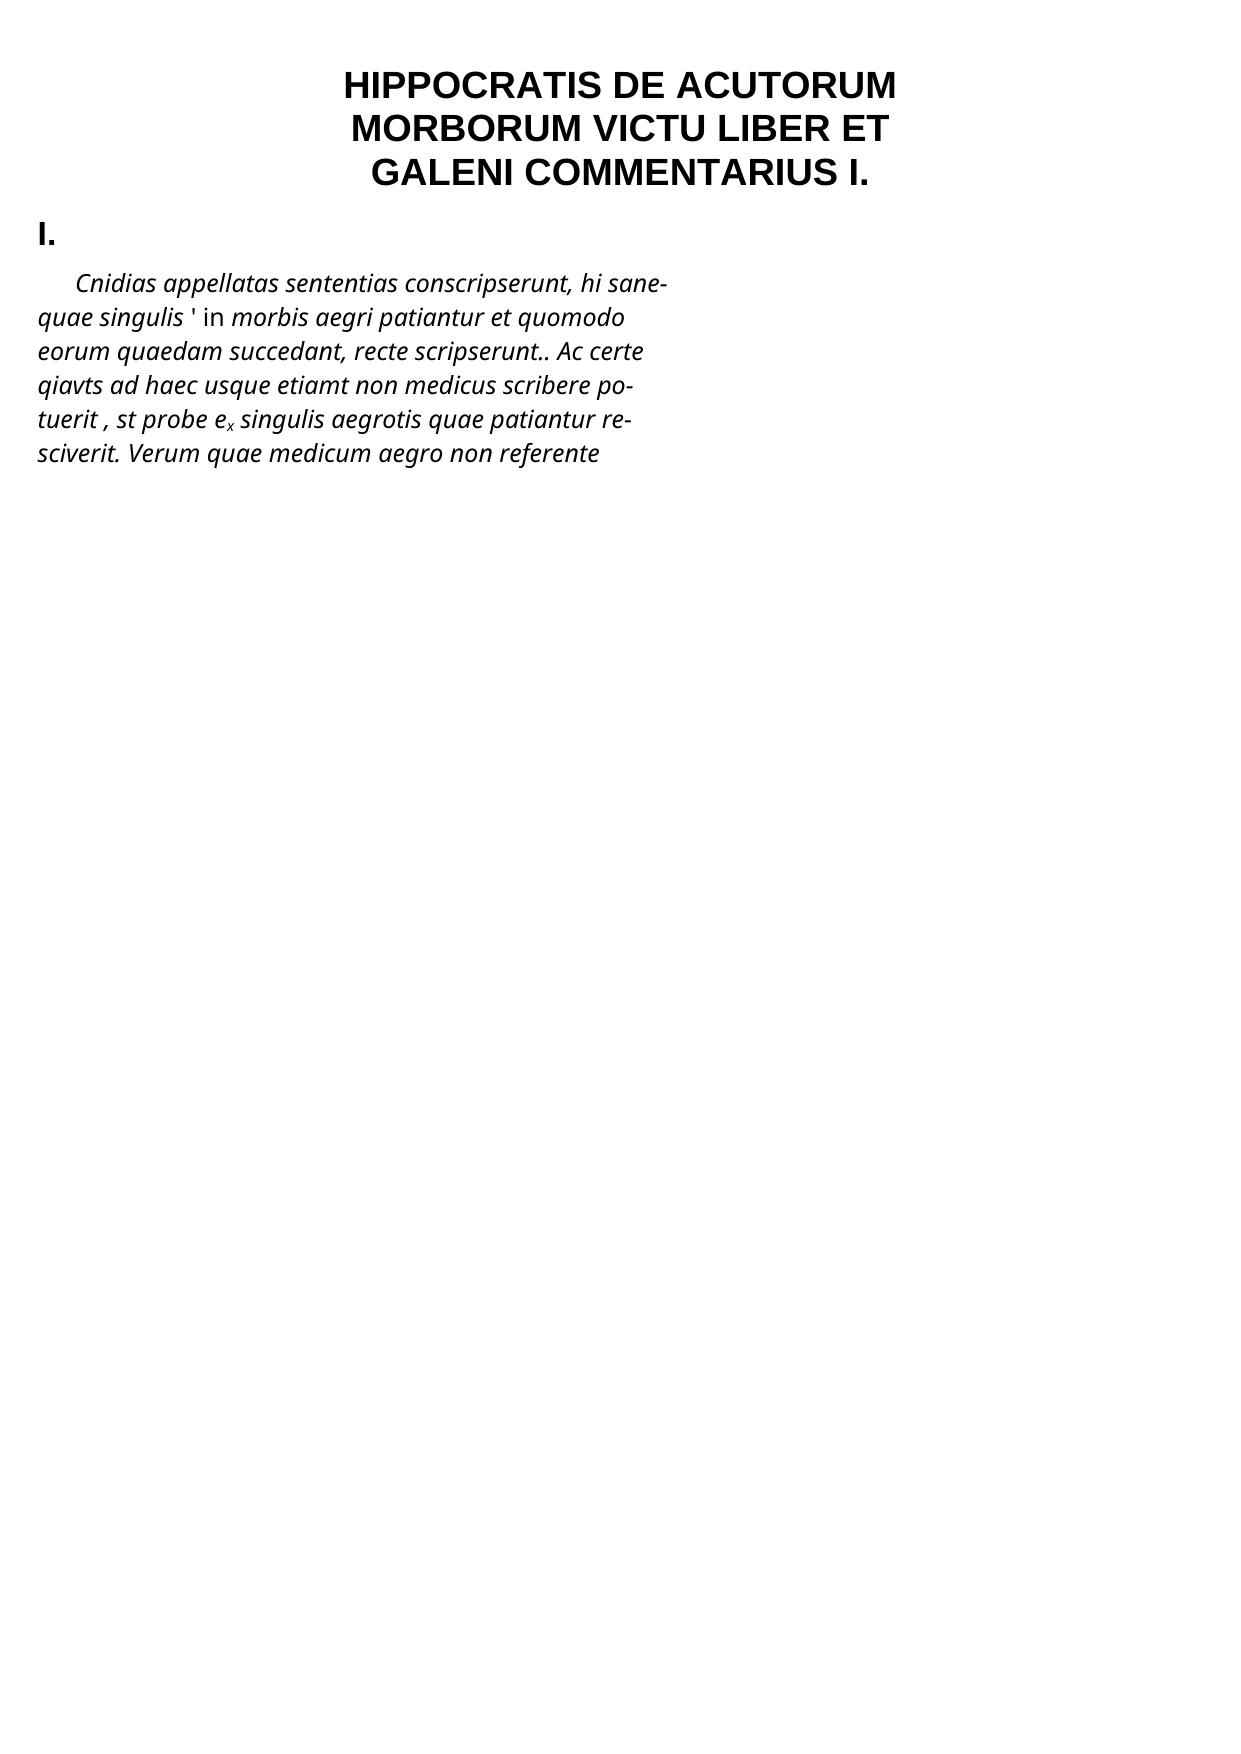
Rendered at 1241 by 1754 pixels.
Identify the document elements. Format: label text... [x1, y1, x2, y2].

text Cnidias appellatas sententias conscripserunt, hi sane- quae singulis ' in morbis aegri patiantur et quomodo eorum quaedam succedant, recte scripserunt.. Ac certe qiavts ad haec usque etiamt non medicus scribere po- tuerit , st probe ex singulis aegrotis quae patiantur re- sciverit. Verum quae medicum aegro non referente [37, 265, 1203, 470]
subtitle I. [37, 214, 1203, 253]
subtitle HIPPOCRATIS DE ACUTORUM MORBORUM VICTU LIBER ET GALENI COMMENTARIUS I. [37, 62, 1203, 193]
